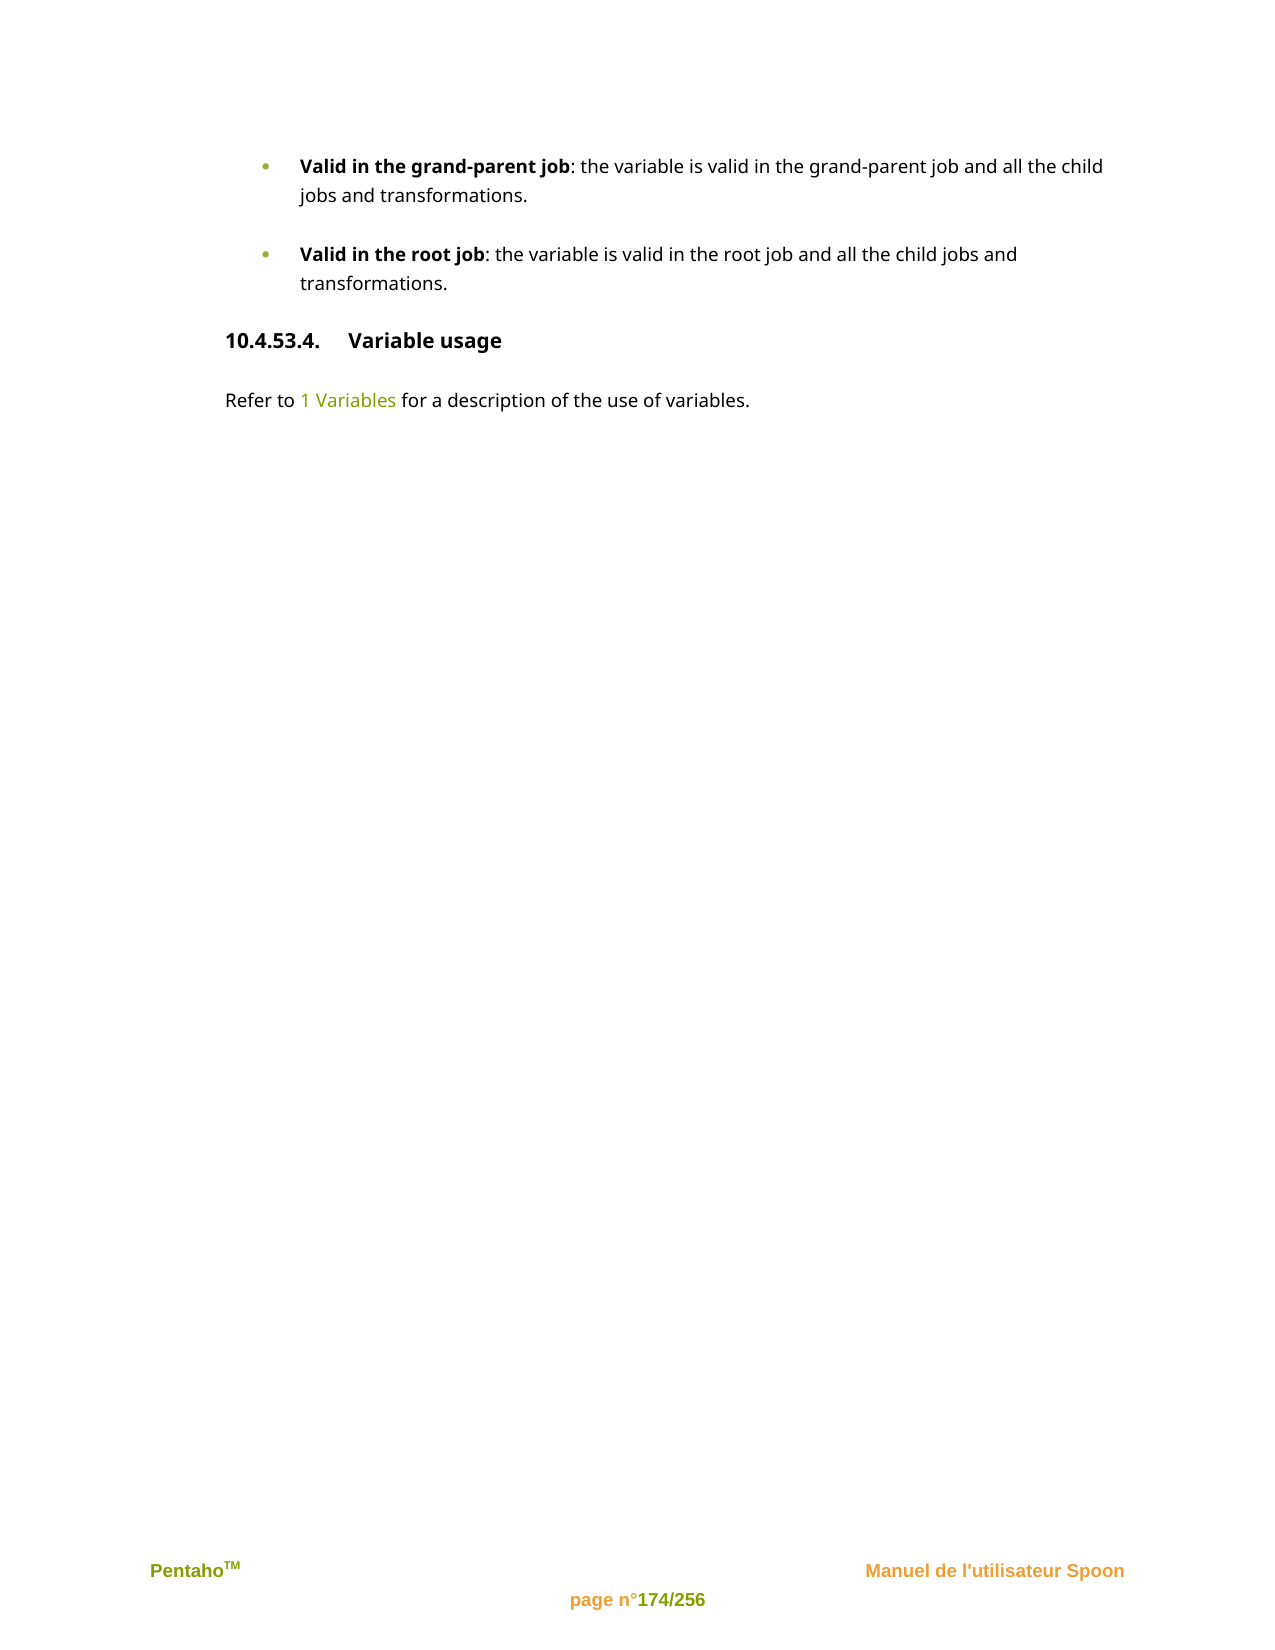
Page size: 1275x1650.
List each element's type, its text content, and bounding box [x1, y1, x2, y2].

subtitle Variable usage [225, 326, 1125, 355]
text Refer to 1 Variables for a description of the use of variables. [225, 384, 1125, 413]
list Valid in the root job: the variable is valid in the root job and all the child jobs and transformations. [262, 238, 1125, 296]
list Valid in the grand-parent job: the variable is valid in the grand-parent job and all the child jobs and transformations. [262, 150, 1125, 208]
